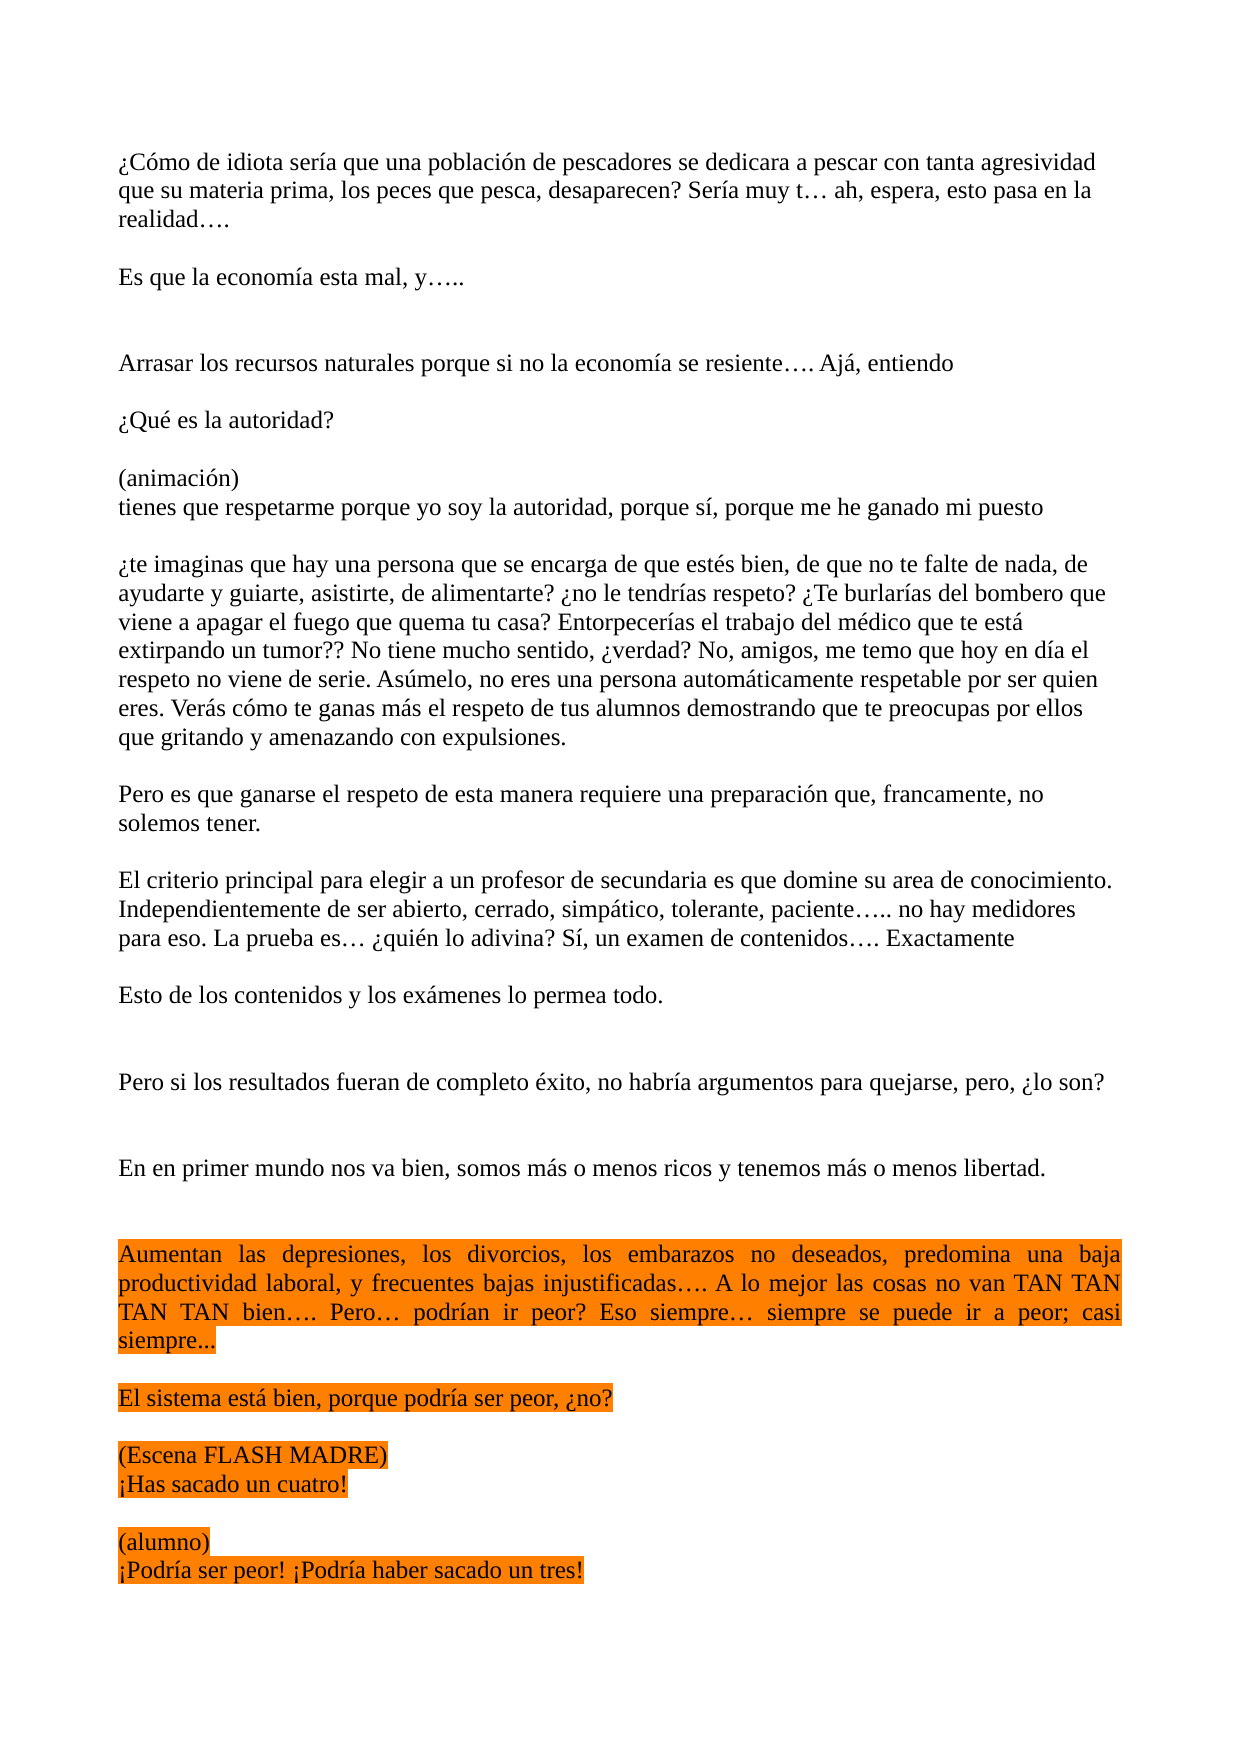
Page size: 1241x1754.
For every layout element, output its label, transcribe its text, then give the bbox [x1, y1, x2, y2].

text Pero si los resultados fueran de completo éxito, no habría argumentos para quejarse, pero, ¿lo son? [118, 1067, 1122, 1096]
text Aumentan las depresiones, los divorcios, los embarazos no deseados, predomina una baja productividad laboral, y frecuentes bajas injustificadas…. A lo mejor las cosas no van TAN TAN TAN TAN bien…. Pero… podrían ir peor? Eso siempre… siempre se puede ir a peor; casi siempre... [118, 1239, 1122, 1354]
text El sistema está bien, porque podría ser peor, ¿no? [118, 1383, 1122, 1412]
text (alumno) [118, 1527, 1122, 1556]
text Esto de los contenidos y los exámenes lo permea todo. [118, 981, 1122, 1009]
text ¡Has sacado un cuatro! [118, 1469, 1122, 1498]
text tienes que respetarme porque yo soy la autoridad, porque sí, porque me he ganado mi puesto [118, 492, 1122, 521]
text Pero es que ganarse el respeto de esta manera requiere una preparación que, francamente, no solemos tener. [118, 779, 1122, 837]
text (Escena FLASH MADRE) [118, 1441, 1122, 1469]
text En en primer mundo nos va bien, somos más o menos ricos y tenemos más o menos libertad. [118, 1153, 1122, 1182]
text ¿te imaginas que hay una persona que se encarga de que estés bien, de que no te falte de nada, de ayudarte y guiarte, asistirte, de alimentarte? ¿no le tendrías respeto? ¿Te burlarías del bombero que viene a apagar el fuego que quema tu casa? Entorpecerías el trabajo del médico que te está extirpando un tumor?? No tiene mucho sentido, ¿verdad? No, amigos, me temo que hoy en día el respeto no viene de serie. Asúmelo, no eres una persona automáticamente respetable por ser quien eres. Verás cómo te ganas más el respeto de tus alumnos demostrando que te preocupas por ellos que gritando y amenazando con expulsiones. [118, 549, 1122, 751]
text El criterio principal para elegir a un profesor de secundaria es que domine su area de conocimiento. Independientemente de ser abierto, cerrado, simpático, tolerante, paciente….. no hay medidores para eso. La prueba es… ¿quién lo adivina? Sí, un examen de contenidos…. Exactamente [118, 866, 1122, 952]
text ¿Qué es la autoridad? [118, 406, 1122, 434]
text (animación) [118, 463, 1122, 492]
text Es que la economía esta mal, y….. [118, 262, 1122, 291]
text ¡Podría ser peor! ¡Podría haber sacado un tres! [118, 1556, 1122, 1584]
text Arrasar los recursos naturales porque si no la economía se resiente…. Ajá, entiendo [118, 348, 1122, 377]
text ¿Cómo de idiota sería que una población de pescadores se dedicara a pescar con tanta agresividad que su materia prima, los peces que pesca, desaparecen? Sería muy t… ah, espera, esto pasa en la realidad…. [118, 147, 1122, 233]
